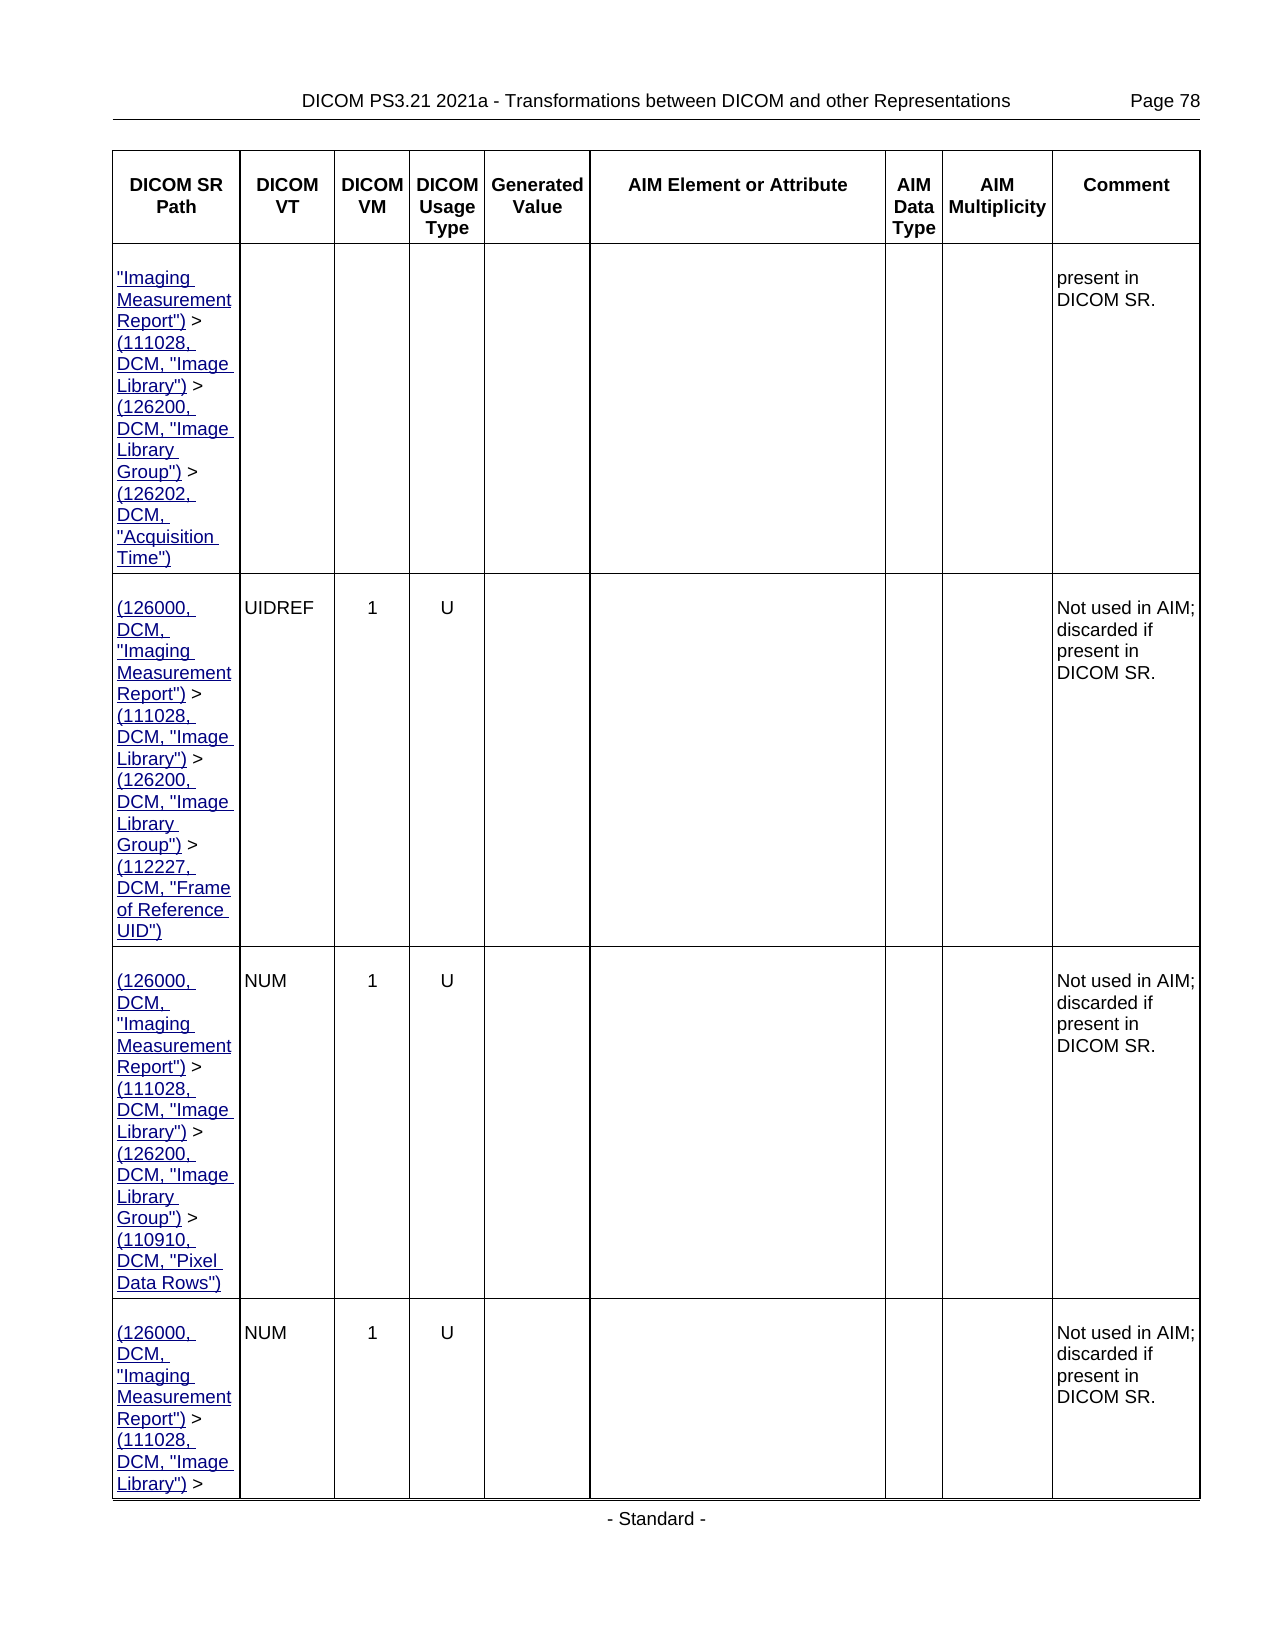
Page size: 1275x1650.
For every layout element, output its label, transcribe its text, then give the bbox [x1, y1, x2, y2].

table_header Comment [1053, 151, 1199, 243]
table_cell [943, 244, 1052, 573]
table_cell [485, 574, 589, 946]
table_cell (126000, DCM, "Imaging Measurement Report") > (111028, DCM, "Image Library") > (126200, DCM, "Image Library Group") > (110910, DCM, "Pixel Data Rows") [113, 947, 239, 1297]
table_cell [886, 1299, 942, 1498]
table_cell Not used in AIM; discarded if present in DICOM SR. [1053, 947, 1199, 1297]
table_cell [943, 574, 1052, 946]
table_cell [591, 574, 885, 946]
table_header AIM Multiplicity [943, 151, 1052, 243]
table_cell U [410, 1299, 484, 1498]
table_cell NUM [241, 947, 334, 1297]
table_cell [485, 947, 589, 1297]
table_cell [335, 244, 409, 573]
table_header DICOM VM [335, 151, 409, 243]
table_cell Not used in AIM; discarded if present in DICOM SR. [1053, 1299, 1199, 1498]
table_cell [943, 947, 1052, 1297]
table_cell "Imaging Measurement Report") > (111028, DCM, "Image Library") > (126200, DCM, "Image Library Group") > (126202, DCM, "Acquisition Time") [113, 244, 239, 573]
table_cell NUM [241, 1299, 334, 1498]
table_header AIM Data Type [886, 151, 942, 243]
table_cell [241, 244, 334, 573]
table_cell [943, 1299, 1052, 1498]
table_cell U [410, 947, 484, 1297]
table_cell 1 [335, 947, 409, 1297]
table_cell UIDREF [241, 574, 334, 946]
table_cell [591, 1299, 885, 1498]
table_cell (126000, DCM, "Imaging Measurement Report") > (111028, DCM, "Image Library") > (126200, DCM, "Image Library Group") > (112227, DCM, "Frame of Reference UID") [113, 574, 239, 946]
table_cell Not used in AIM; discarded if present in DICOM SR. [1053, 574, 1199, 946]
table_header DICOM SR Path [113, 151, 239, 243]
table_cell [591, 947, 885, 1297]
table_cell 1 [335, 574, 409, 946]
table_cell [591, 244, 885, 573]
table_cell [410, 244, 484, 573]
table_cell 1 [335, 1299, 409, 1498]
table_cell [485, 244, 589, 573]
table_cell [886, 947, 942, 1297]
table_header DICOM VT [241, 151, 334, 243]
table_cell (126000, DCM, "Imaging Measurement Report") > (111028, DCM, "Image Library") > [113, 1299, 239, 1498]
table_cell U [410, 574, 484, 946]
table_cell [886, 574, 942, 946]
table_header Generated Value [485, 151, 589, 243]
table_cell present in DICOM SR. [1053, 244, 1199, 573]
table_header DICOM Usage Type [410, 151, 484, 243]
table_header AIM Element or Attribute [591, 151, 885, 243]
table_cell [485, 1299, 589, 1498]
table_cell [886, 244, 942, 573]
